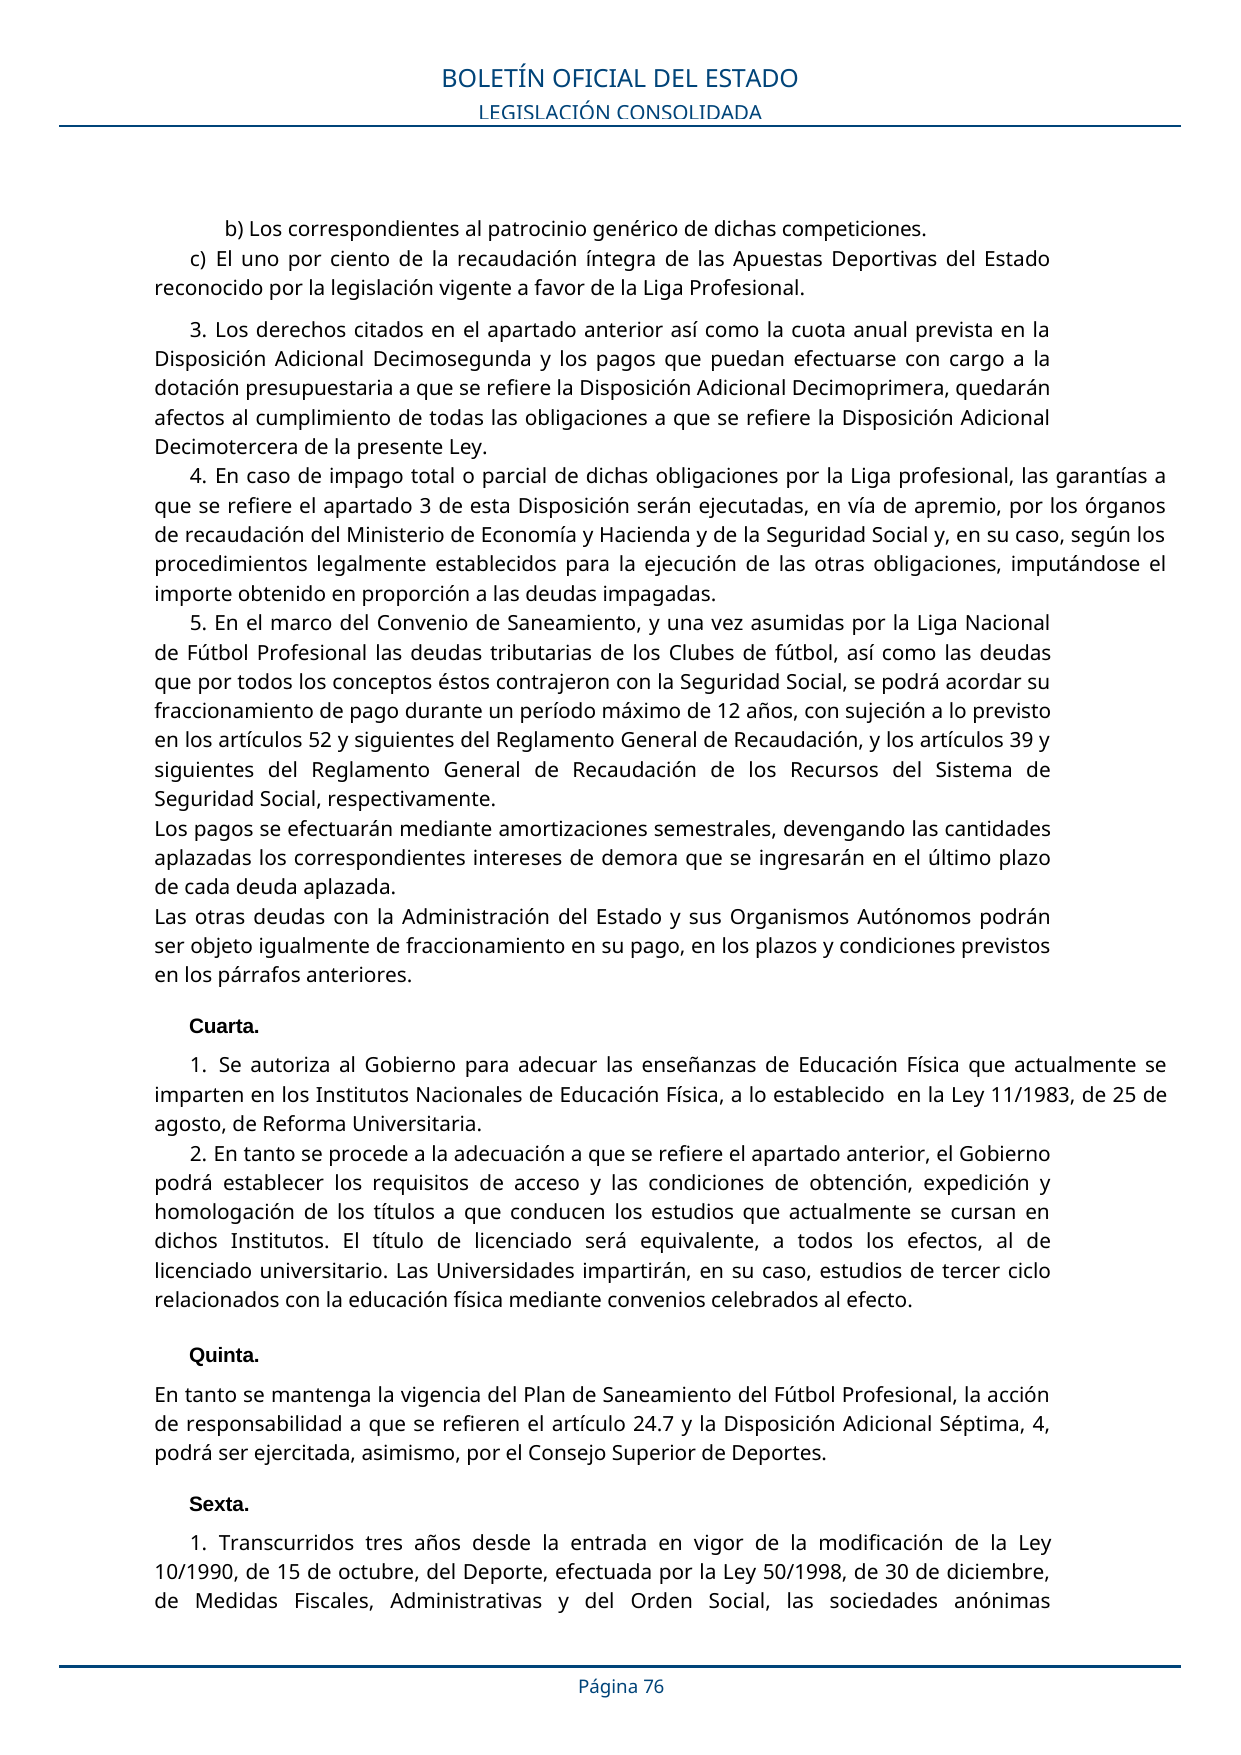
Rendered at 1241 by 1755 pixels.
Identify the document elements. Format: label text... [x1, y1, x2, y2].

list Transcurridos tres años desde la entrada en vigor de la modificación de la Ley 10/1990, de 15 de octubre, del Deporte, efectuada por la Ley 50/1998, de 30 de diciembre, de Medidas Fiscales, Administrativas y del Orden Social, las sociedades anónimas [154, 1528, 1052, 1615]
list El uno por ciento de la recaudación íntegra de las Apuestas Deportivas del Estado reconocido por la legislación vigente a favor de la Liga Profesional. [154, 244, 1052, 301]
subtitle Quinta. [189, 1343, 1168, 1367]
list Los derechos citados en el apartado anterior así como la cuota anual prevista en la Disposición Adicional Decimosegunda y los pagos que puedan efectuarse con cargo a la dotación presupuestaria a que se refiere la Disposición Adicional Decimoprimera, quedarán afectos al cumplimiento de todas las obligaciones a que se refiere la Disposición Adicional Decimotercera de la presente Ley. [154, 315, 1052, 460]
list En caso de impago total o parcial de dichas obligaciones por la Liga profesional, las garantías a que se refiere el apartado 3 de esta Disposición serán ejecutadas, en vía de apremio, por los órganos de recaudación del Ministerio de Economía y Hacienda y de la Seguridad Social y, en su caso, según los procedimientos legalmente establecidos para la ejecución de las otras obligaciones, imputándose el importe obtenido en proporción a las deudas impagadas. [154, 462, 1168, 607]
list Se autoriza al Gobierno para adecuar las enseñanzas de Educación Física que actualmente se imparten en los Institutos Nacionales de Educación Física, a lo establecido en la Ley 11/1983, de 25 de agosto, de Reforma Universitaria. [154, 1051, 1168, 1137]
list En tanto se procede a la adecuación a que se refiere el apartado anterior, el Gobierno podrá establecer los requisitos de acceso y las condiciones de obtención, expedición y homologación de los títulos a que conducen los estudios que actualmente se cursan en dichos Institutos. El título de licenciado será equivalente, a todos los efectos, al de licenciado universitario. Las Universidades impartirán, en su caso, estudios de tercer ciclo relacionados con la educación física mediante convenios celebrados al efecto. [154, 1139, 1052, 1313]
subtitle Cuarta. [189, 1014, 1168, 1038]
list En el marco del Convenio de Saneamiento, y una vez asumidas por la Liga Nacional de Fútbol Profesional las deudas tributarias de los Clubes de fútbol, así como las deudas que por todos los conceptos éstos contrajeron con la Seguridad Social, se podrá acordar su fraccionamiento de pago durante un período máximo de 12 años, con sujeción a lo previsto en los artículos 52 y siguientes del Reglamento General de Recaudación, y los artículos 39 y siguientes del Reglamento General de Recaudación de los Recursos del Sistema de Seguridad Social, respectivamente. [154, 608, 1052, 812]
text En tanto se mantenga la vigencia del Plan de Saneamiento del Fútbol Profesional, la acción de responsabilidad a que se refieren el artículo 24.7 y la Disposición Adicional Séptima, 4, podrá ser ejercitada, asimismo, por el Consejo Superior de Deportes. [154, 1380, 1052, 1467]
list Los correspondientes al patrocinio genérico de dichas competiciones. [224, 214, 1168, 243]
text Los pagos se efectuarán mediante amortizaciones semestrales, devengando las cantidades aplazadas los correspondientes intereses de demora que se ingresarán en el último plazo de cada deuda aplazada. [154, 814, 1052, 901]
text Las otras deudas con la Administración del Estado y sus Organismos Autónomos podrán ser objeto igualmente de fraccionamiento en su pago, en los plazos y condiciones previstos en los párrafos anteriores. [154, 902, 1052, 989]
subtitle Sexta. [189, 1491, 1168, 1515]
